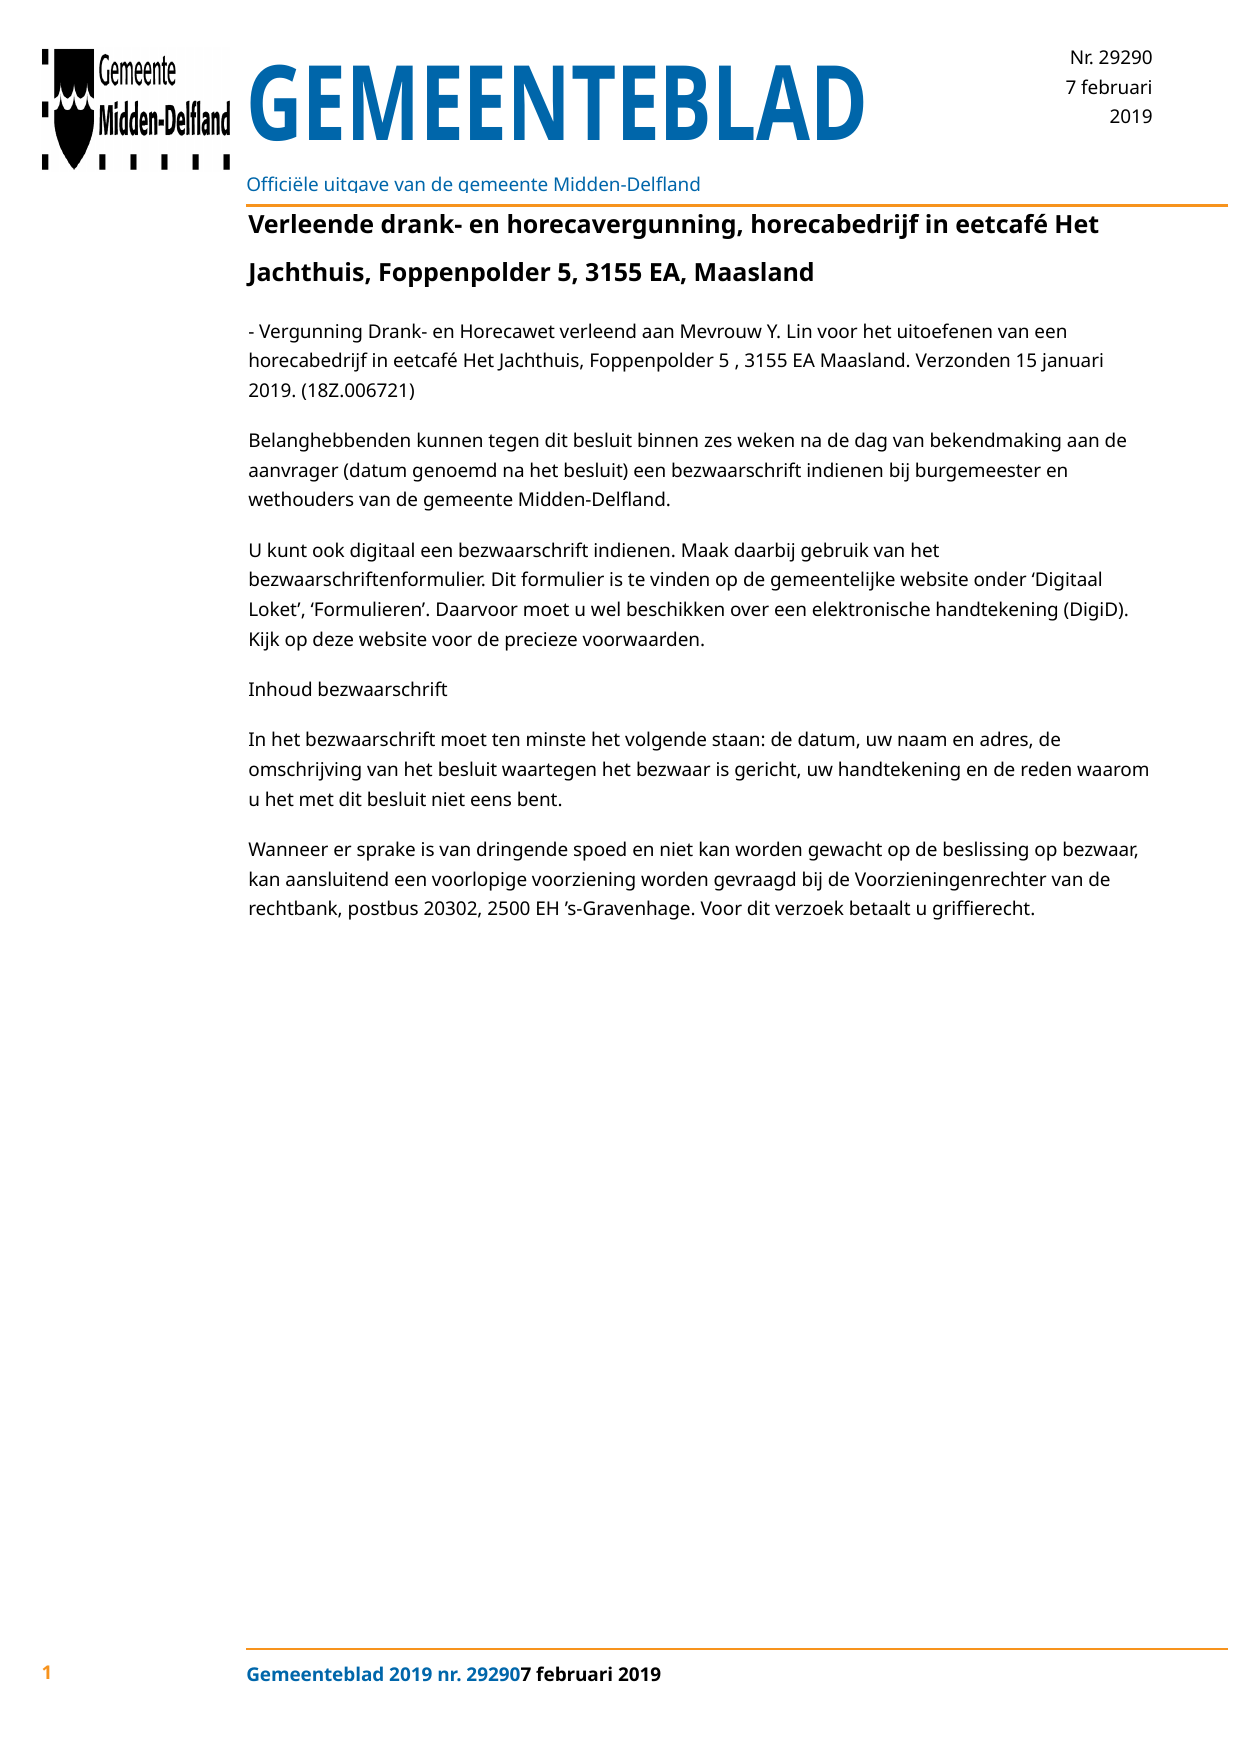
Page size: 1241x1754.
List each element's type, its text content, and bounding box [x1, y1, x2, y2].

picture [41, 47, 231, 172]
text U kunt ook digitaal een bezwaarschrift indienen. Maak daarbij gebruik van het bezwaarschriftenformulier. Dit formulier is te vinden op de gemeentelijke website onder ‘Digitaal Loket’, ‘Formulieren’. Daarvoor moet u wel beschikken over een elektronische handtekening (DigiD). Kijk op deze website voor de precieze voorwaarden. [248, 537, 1152, 652]
text In het bezwaarschrift moet ten minste het volgende staan: de datum, uw naam en adres, de omschrijving van het besluit waartegen het bezwaar is gericht, uw handtekening en de reden waarom u het met dit besluit niet eens bent. [248, 727, 1152, 812]
text Wanneer er sprake is van dringende spoed en niet kan worden gewacht op de beslissing op bezwaar, kan aansluitend een voorlopige voorziening worden gevraagd bij de Voorzieningenrechter van de rechtbank, postbus 20302, 2500 EH ’s-Gravenhage. Voor dit verzoek betaalt u griffierecht. [248, 836, 1152, 921]
text Belanghebbenden kunnen tegen dit besluit binnen zes weken na de dag van bekendmaking aan de aanvrager (datum genoemd na het besluit) een bezwaarschrift indienen bij burgemeester en wethouders van de gemeente Midden-Delfland. [248, 427, 1152, 512]
text Inhoud bezwaarschrift [248, 676, 1152, 702]
text - Vergunning Drank- en Horecawet verleend aan Mevrouw Y. Lin voor het uitoefenen van een horecabedrijf in eetcafé Het Jachthuis, Foppenpolder 5 , 3155 EA Maasland. Verzonden 15 januari 2019. (18Z.006721) [248, 318, 1152, 403]
text Verleende drank- en horecavergunning, horecabedrijf in eetcafé Het Jachthuis, Foppenpolder 5, 3155 EA, Maasland [248, 207, 1152, 288]
